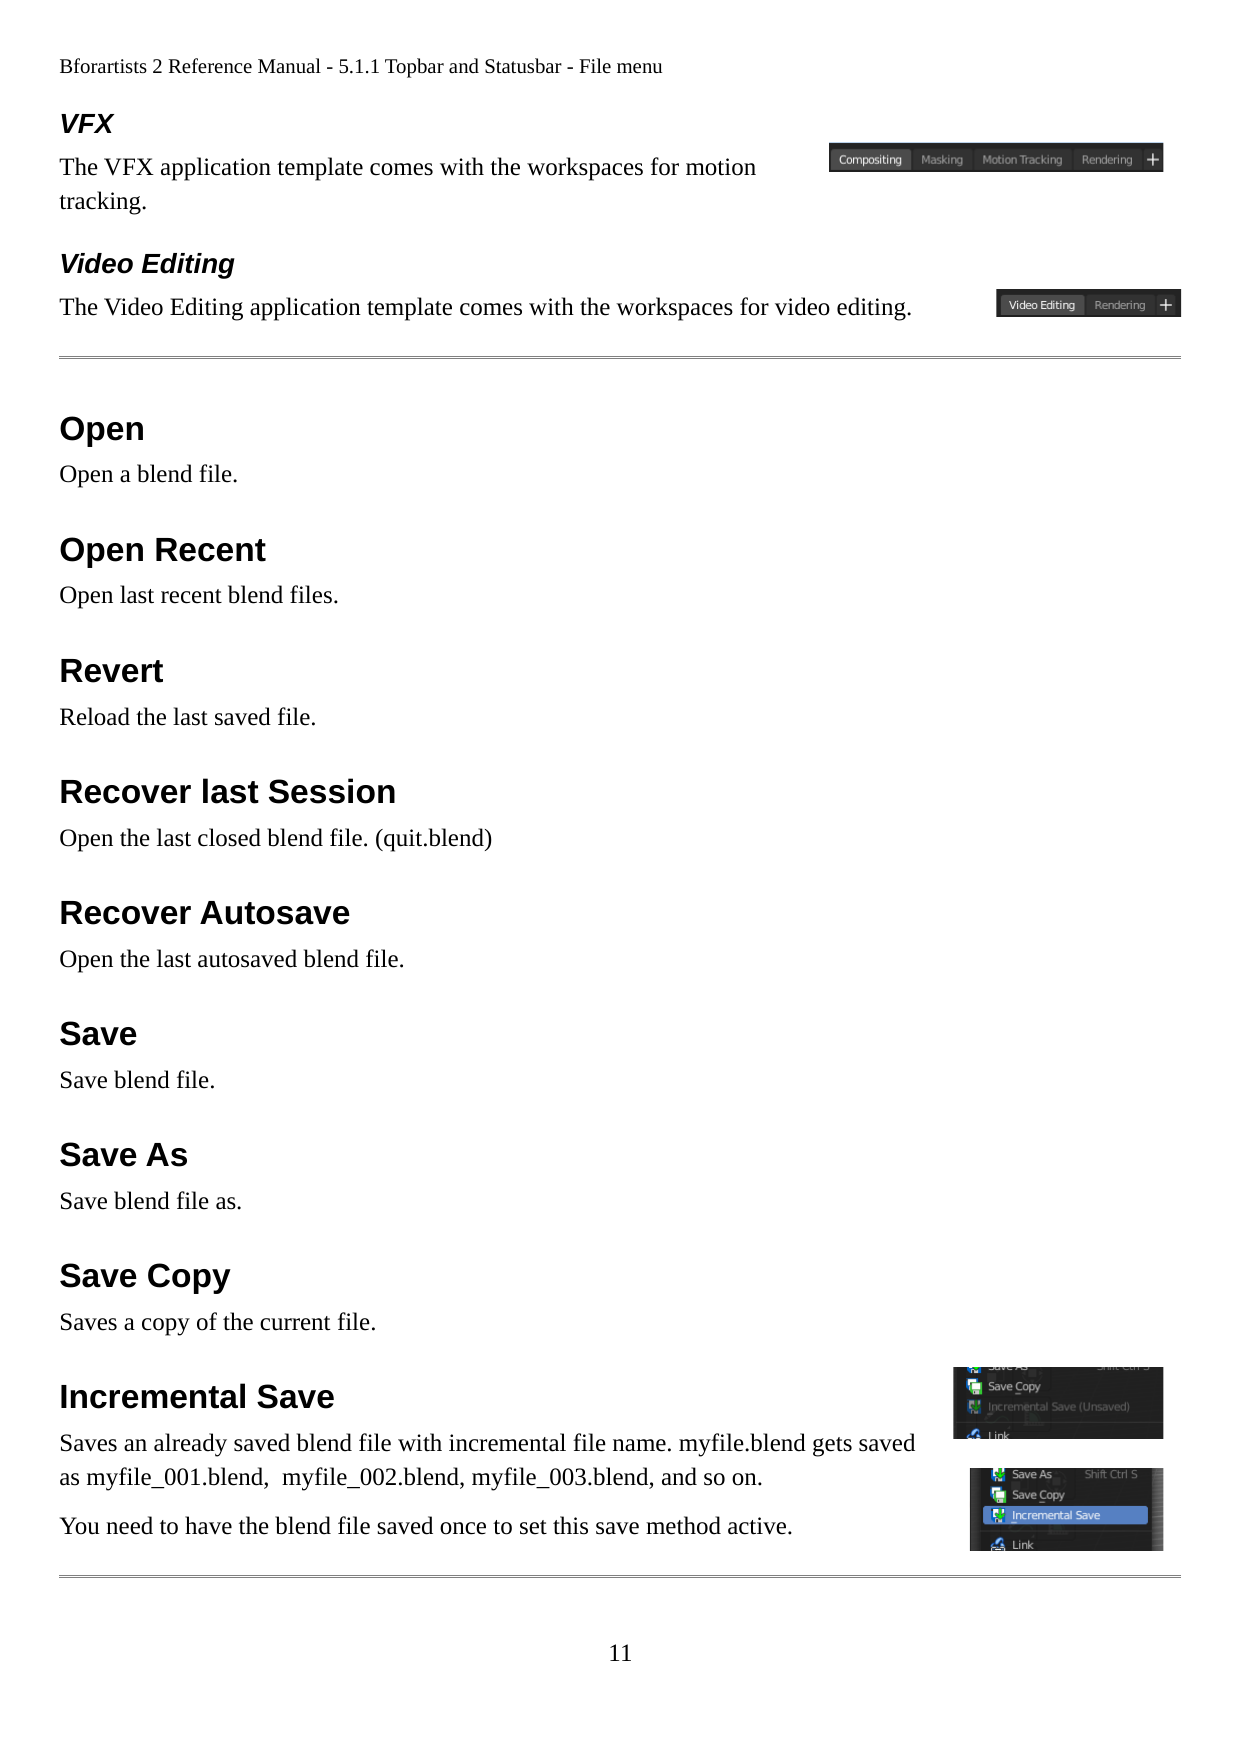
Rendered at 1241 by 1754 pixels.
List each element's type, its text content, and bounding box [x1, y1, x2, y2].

picture [996, 289, 1182, 317]
text Open the last closed blend file. (quit.blend) [59, 823, 1181, 851]
text The VFX application template comes with the workspaces for motion tracking. [59, 152, 1181, 215]
picture [969, 1468, 1164, 1551]
subtitle VFX [59, 107, 1181, 139]
text Save blend file. [59, 1065, 1181, 1093]
subtitle Incremental Save [59, 1377, 953, 1415]
subtitle Save Copy [59, 1256, 1181, 1294]
subtitle [1164, 1377, 1181, 1415]
picture [953, 1367, 1164, 1439]
text Reload the last saved file. [59, 702, 1181, 730]
subtitle Recover last Session [59, 771, 1181, 810]
text Saves an already saved blend file with incremental file name. myfile.blend gets saved as myfile_001.blend, myfile_002.blend, myfile_003.blend, and so on. [59, 1428, 1181, 1491]
text Open the last autosaved blend file. [59, 944, 1181, 972]
text Saves a copy of the current file. [59, 1307, 1181, 1336]
subtitle Revert [59, 650, 1181, 689]
text Open last recent blend files. [59, 581, 1181, 609]
subtitle Open [59, 408, 1181, 447]
subtitle Open Recent [59, 529, 1181, 568]
text The Video Editing application template comes with the workspaces for video editing. [59, 292, 1181, 321]
subtitle Recover Autosave [59, 892, 1181, 931]
text Open a blend file. [59, 459, 1181, 488]
text You need to have the blend file saved once to set this save method active. [59, 1511, 969, 1540]
text Save blend file as. [59, 1186, 1181, 1214]
picture [829, 142, 1164, 172]
subtitle Save As [59, 1134, 1181, 1173]
subtitle Video Editing [59, 248, 1181, 280]
subtitle Save [59, 1013, 1181, 1052]
